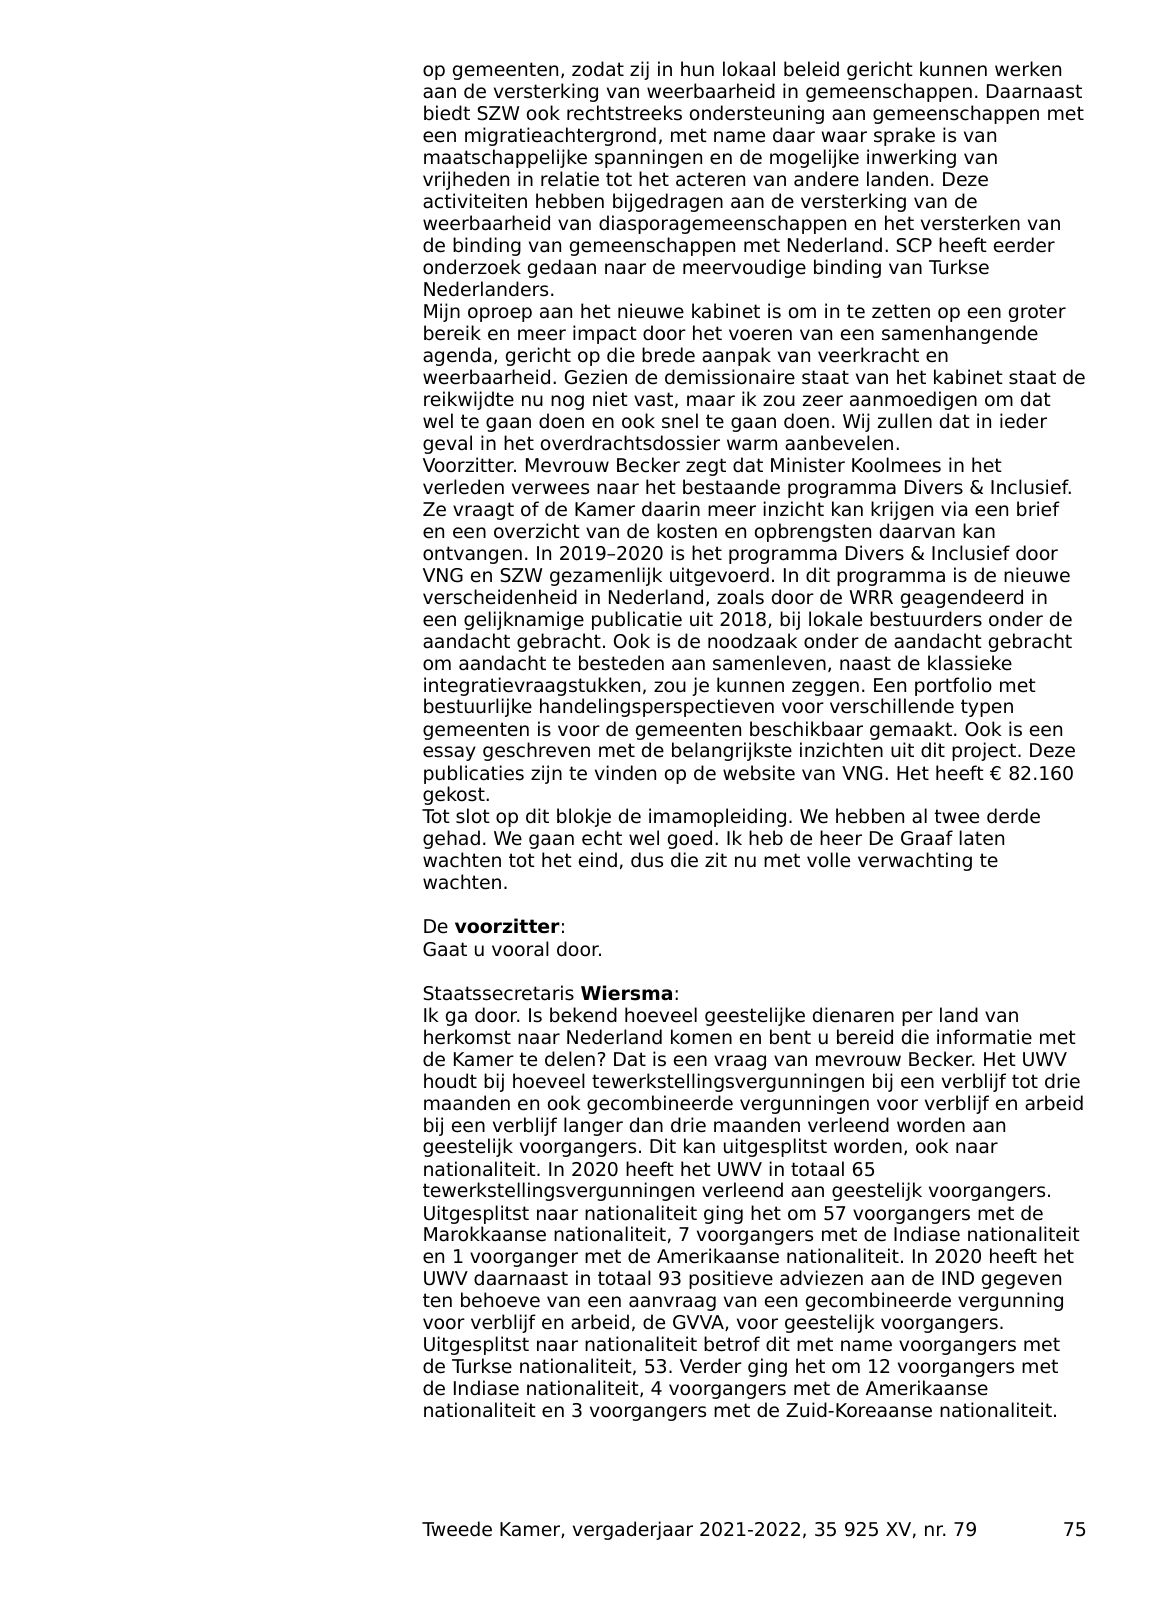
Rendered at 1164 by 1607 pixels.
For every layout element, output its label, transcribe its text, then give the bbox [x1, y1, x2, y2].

text Ik ga door. Is bekend hoeveel geestelijke dienaren per land van herkomst naar Nederland komen en bent u bereid die informatie met de Kamer te delen? Dat is een vraag van mevrouw Becker. Het UWV houdt bij hoeveel tewerkstellingsvergunningen bij een verblijf tot drie maanden en ook gecombineerde vergunningen voor verblijf en arbeid bij een verblijf langer dan drie maanden verleend worden aan geestelijk voorgangers. Dit kan uitgesplitst worden, ook naar nationaliteit. In 2020 heeft het UWV in totaal 65 tewerkstellingsvergunningen verleend aan geestelijk voorgangers. Uitgesplitst naar nationaliteit ging het om 57 voorgangers met de Marokkaanse nationaliteit, 7 voorgangers met de Indiase nationaliteit en 1 voorganger met de Amerikaanse nationaliteit. In 2020 heeft het UWV daarnaast in totaal 93 positieve adviezen aan de IND gegeven ten behoeve van een aanvraag van een gecombineerde vergunning voor verblijf en arbeid, de GVVA, voor geestelijk voorgangers. Uitgesplitst naar nationaliteit betrof dit met name voorgangers met de Turkse nationaliteit, 53. Verder ging het om 12 voorgangers met de Indiase nationaliteit, 4 voorgangers met de Amerikaanse nationaliteit en 3 voorgangers met de Zuid-Koreaanse nationaliteit. [422, 1004, 1087, 1422]
text Staatssecretaris Wiersma: [422, 983, 1087, 1004]
text Voorzitter. Mevrouw Becker zegt dat Minister Koolmees in het verleden verwees naar het bestaande programma Divers & Inclusief. Ze vraagt of de Kamer daarin meer inzicht kan krijgen via een brief en een overzicht van de kosten en opbrengsten daarvan kan ontvangen. In 2019–2020 is het programma Divers & Inclusief door VNG en SZW gezamenlijk uitgevoerd. In dit programma is de nieuwe verscheidenheid in Nederland, zoals door de WRR geagendeerd in een gelijknamige publicatie uit 2018, bij lokale bestuurders onder de aandacht gebracht. Ook is de noodzaak onder de aandacht gebracht om aandacht te besteden aan samenleven, naast de klassieke integratievraagstukken, zou je kunnen zeggen. Een portfolio met bestuurlijke handelingsperspectieven voor verschillende typen gemeenten is voor de gemeenten beschikbaar gemaakt. Ook is een essay geschreven met de belangrijkste inzichten uit dit project. Deze publicaties zijn te vinden op de website van VNG. Het heeft € 82.160 gekost. [422, 455, 1087, 806]
text De voorzitter: [422, 916, 1087, 938]
text Mijn oproep aan het nieuwe kabinet is om in te zetten op een groter bereik en meer impact door het voeren van een samenhangende agenda, gericht op die brede aanpak van veerkracht en weerbaarheid. Gezien de demissionaire staat van het kabinet staat de reikwijdte nu nog niet vast, maar ik zou zeer aanmoedigen om dat wel te gaan doen en ook snel te gaan doen. Wij zullen dat in ieder geval in het overdrachtsdossier warm aanbevelen. [422, 301, 1087, 455]
text Gaat u vooral door. [422, 938, 1087, 960]
text Tot slot op dit blokje de imamopleiding. We hebben al twee derde gehad. We gaan echt wel goed. Ik heb de heer De Graaf laten wachten tot het eind, dus die zit nu met volle verwachting te wachten. [422, 806, 1087, 894]
text op gemeenten, zodat zij in hun lokaal beleid gericht kunnen werken aan de versterking van weerbaarheid in gemeenschappen. Daarnaast biedt SZW ook rechtstreeks ondersteuning aan gemeenschappen met een migratieachtergrond, met name daar waar sprake is van maatschappelijke spanningen en de mogelijke inwerking van vrijheden in relatie tot het acteren van andere landen. Deze activiteiten hebben bijgedragen aan de versterking van de weerbaarheid van diasporagemeenschappen en het versterken van de binding van gemeenschappen met Nederland. SCP heeft eerder onderzoek gedaan naar de meervoudige binding van Turkse Nederlanders. [422, 59, 1087, 301]
